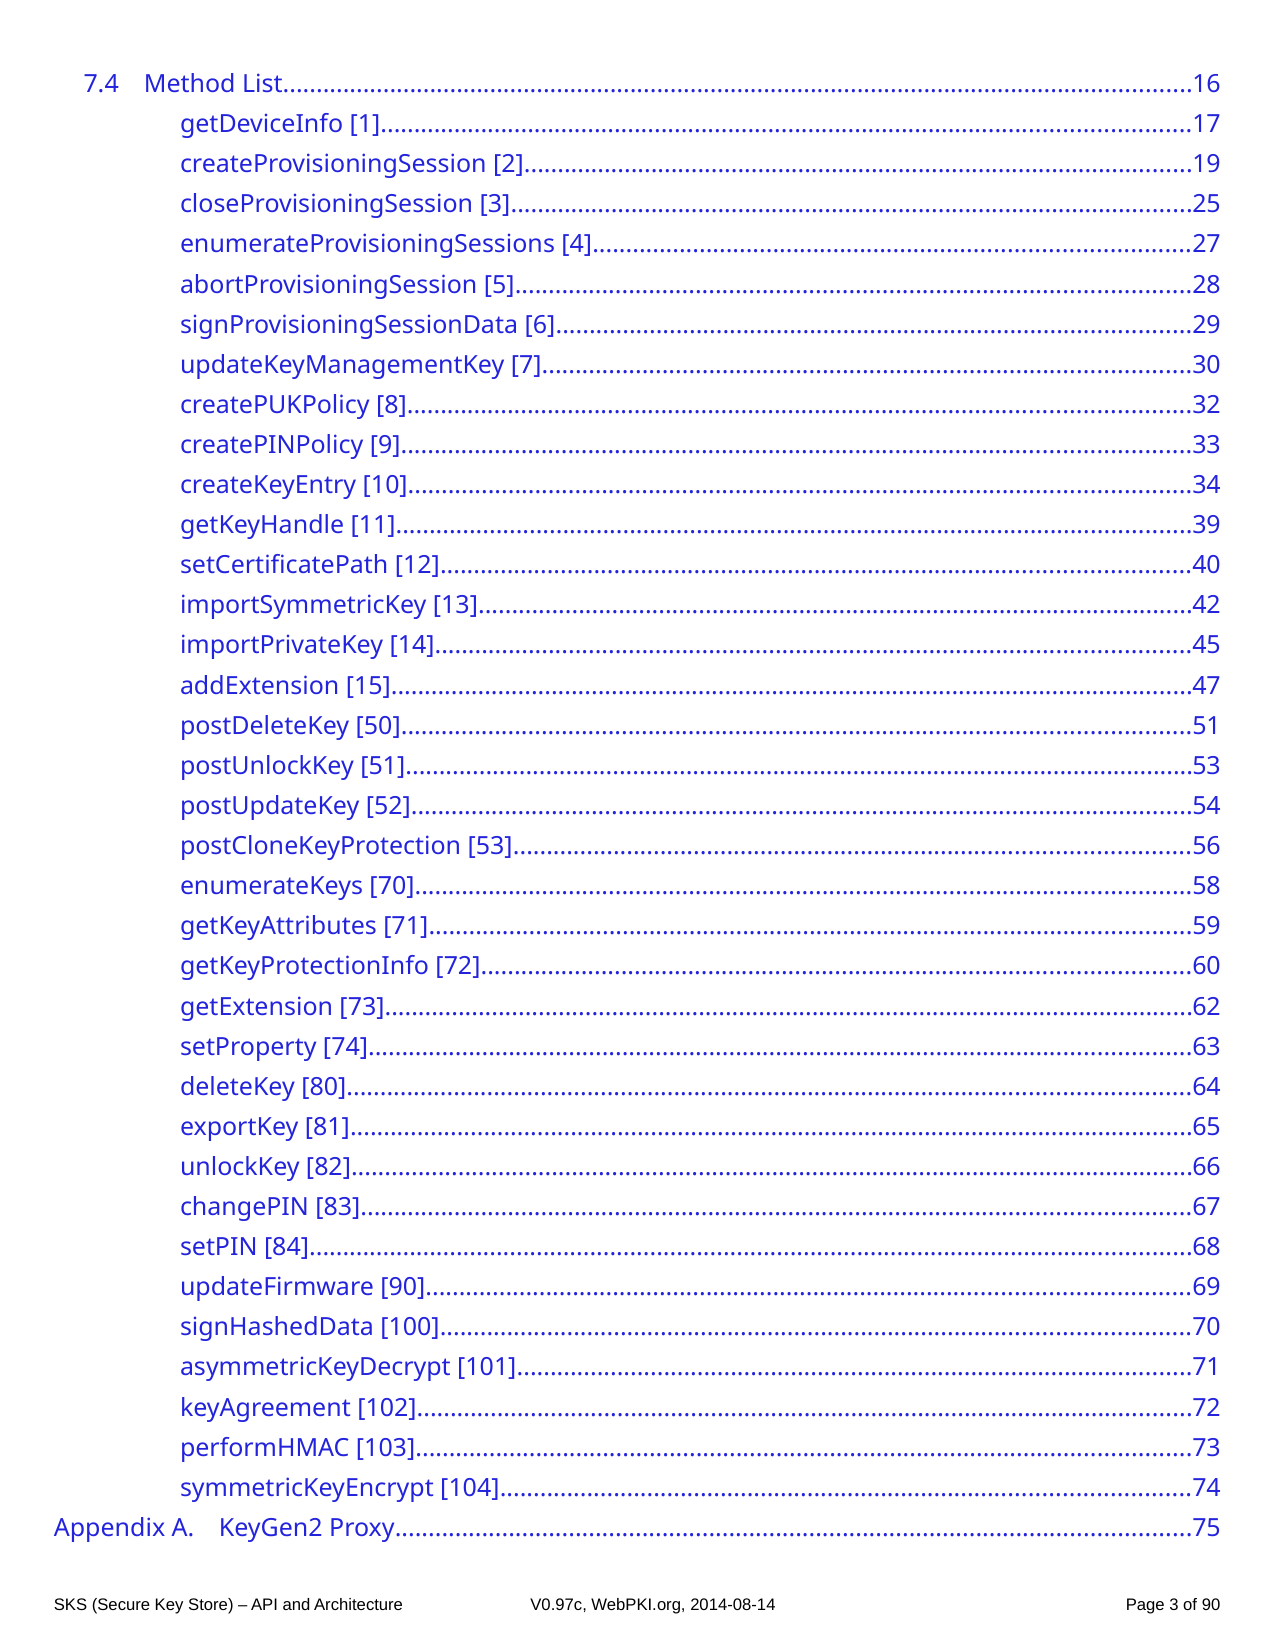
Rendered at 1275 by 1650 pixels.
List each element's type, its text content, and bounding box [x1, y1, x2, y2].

text createPINPolicy [9] 33 [180, 427, 1221, 461]
text signProvisioningSessionData [6] 29 [180, 306, 1221, 340]
text updateKeyManagementKey [7] 30 [180, 346, 1221, 381]
text signHashedData [100] 70 [180, 1309, 1221, 1343]
text keyAgreement [102] 72 [180, 1389, 1221, 1423]
text getKeyHandle [11] 39 [180, 507, 1221, 541]
text changePIN [83] 67 [180, 1189, 1221, 1223]
text unlockKey [82] 66 [180, 1148, 1221, 1183]
text deleteKey [80] 64 [180, 1068, 1221, 1102]
text postUpdateKey [52] 54 [180, 788, 1221, 822]
text performHMAC [103] 73 [180, 1429, 1221, 1463]
text addExtension [15] 47 [180, 667, 1221, 701]
text updateFirmware [90] 69 [180, 1269, 1221, 1303]
text abortProvisioningSession [5] 28 [180, 266, 1221, 300]
text createPUKPolicy [8] 32 [180, 387, 1221, 421]
text Appendix A. KeyGen2 Proxy 75 [54, 1509, 1221, 1543]
text symmetricKeyEncrypt [104] 74 [180, 1469, 1221, 1503]
text setProperty [74] 63 [180, 1028, 1221, 1062]
text postDeleteKey [50] 51 [180, 707, 1221, 741]
text setCertificatePath [12] 40 [180, 547, 1221, 581]
text 7.4 Method List 16 [83, 66, 1221, 100]
text closeProvisioningSession [3] 25 [180, 186, 1221, 220]
text importSymmetricKey [13] 42 [180, 587, 1221, 621]
text enumerateKeys [70] 58 [180, 868, 1221, 902]
text postUnlockKey [51] 53 [180, 747, 1221, 782]
text exportKey [81] 65 [180, 1108, 1221, 1142]
text postCloneKeyProtection [53] 56 [180, 828, 1221, 862]
text importPrivateKey [14] 45 [180, 627, 1221, 661]
text getKeyProtectionInfo [72] 60 [180, 948, 1221, 982]
text getExtension [73] 62 [180, 988, 1221, 1022]
text getDeviceInfo [1] 17 [180, 106, 1221, 140]
text createProvisioningSession [2] 19 [180, 146, 1221, 180]
text createKeyEntry [10] 34 [180, 467, 1221, 501]
text getKeyAttributes [71] 59 [180, 908, 1221, 942]
text asymmetricKeyDecrypt [101] 71 [180, 1349, 1221, 1383]
text enumerateProvisioningSessions [4] 27 [180, 226, 1221, 260]
text setPIN [84] 68 [180, 1229, 1221, 1263]
